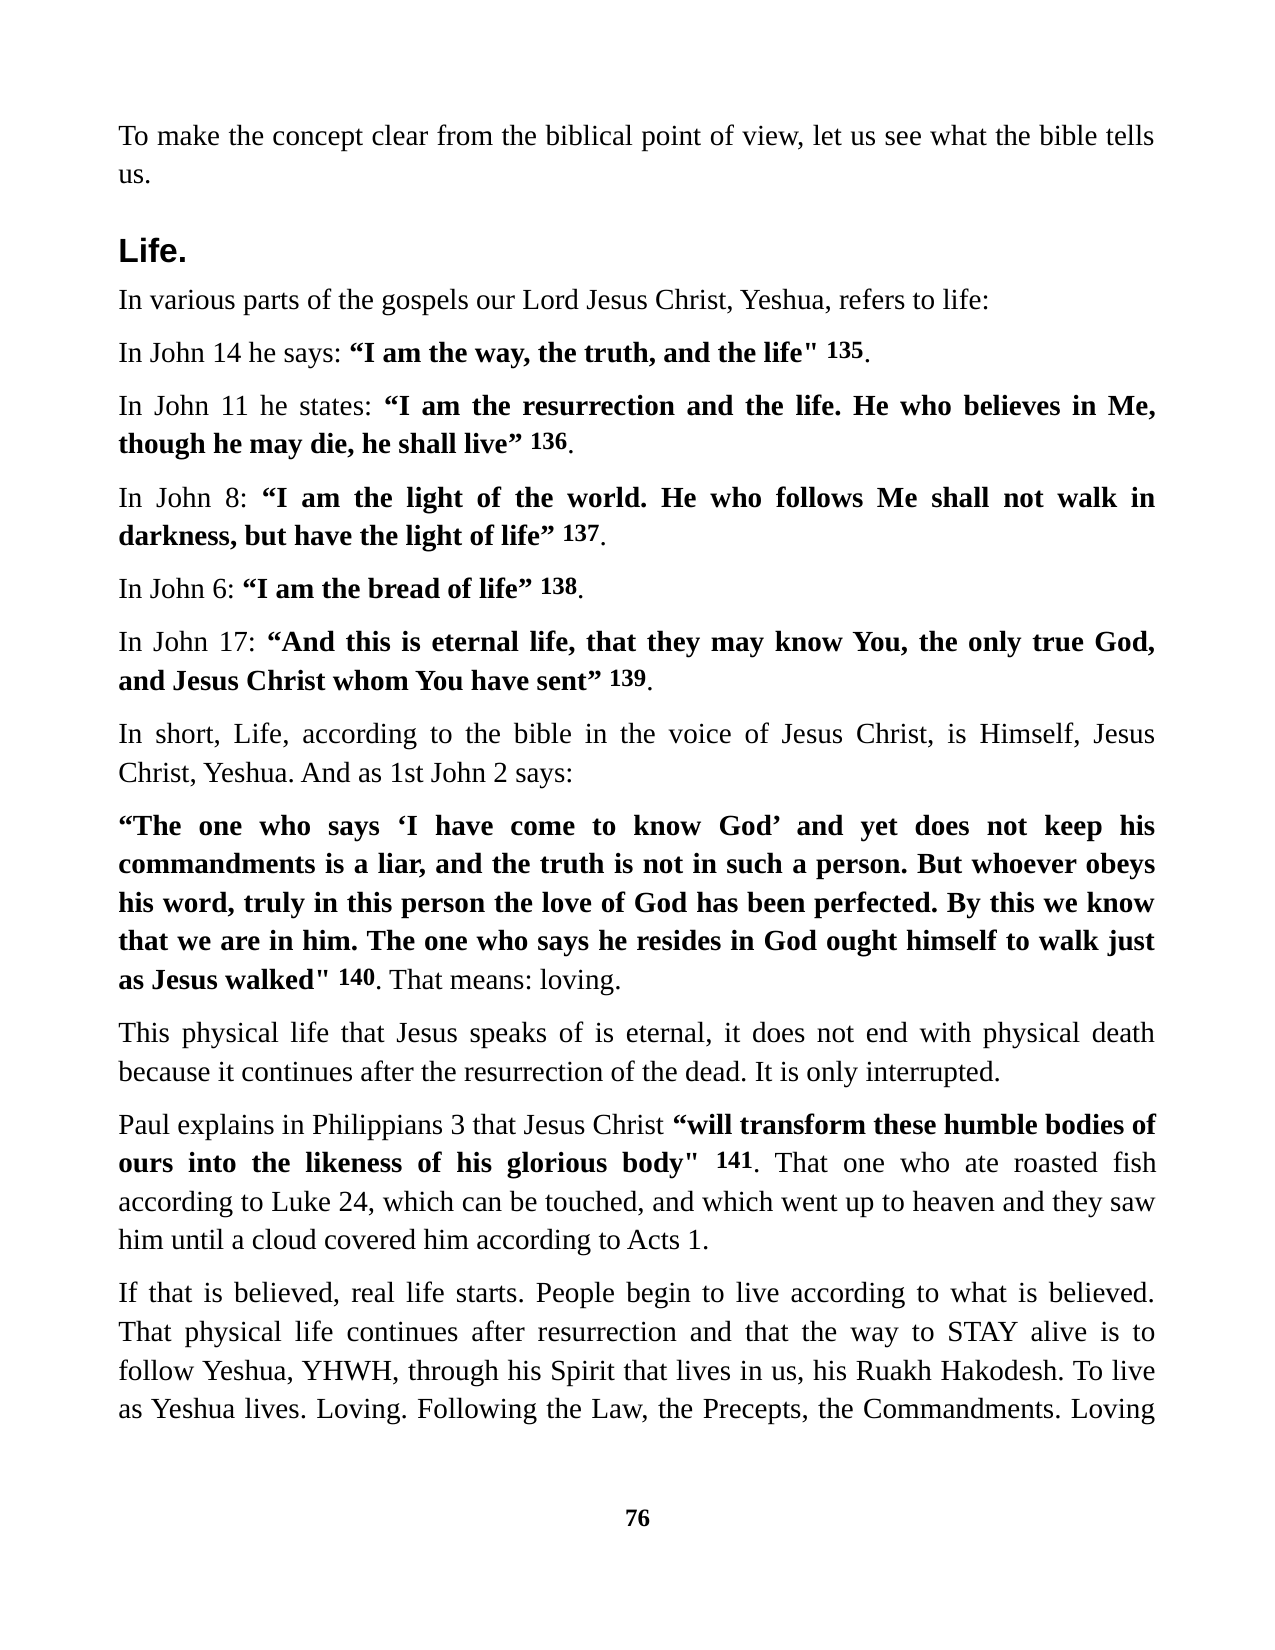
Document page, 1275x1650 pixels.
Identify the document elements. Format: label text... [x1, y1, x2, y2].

text In John 8: “I am the light of the world. He who follows Me shall not walk in darkness, but have the light of life” . [118, 480, 1157, 552]
text In various parts of the gospels our Lord Jesus Christ, Yeshua, refers to life: [118, 282, 1157, 315]
text This physical life that Jesus speaks of is eternal, it does not end with physical death because it continues after the resurrection of the dead. It is only interrupted. [118, 1015, 1157, 1087]
text Paul explains in Philippians 3 that Jesus Christ “will transform these humble bodies of ours into the likeness of his glorious body" . That one who ate roasted fish according to Luke 24, which can be touched, and which went up to heaven and they saw him until a cloud covered him according to Acts 1. [118, 1107, 1157, 1256]
text “The one who says ‘I have come to know God’ and yet does not keep his commandments is a liar, and the truth is not in such a person. But whoever obeys his word, truly in this person the love of God has been perfected. By this we know that we are in him. The one who says he resides in God ought himself to walk just as Jesus walked" . That means: loving. [118, 808, 1157, 996]
text In short, Life, according to the bible in the voice of Jesus Christ, is Himself, Jesus Christ, Yeshua. And as 1st John 2 says: [118, 716, 1157, 788]
text In John 11 he states: “I am the resurrection and the life. He who believes in Me, though he may die, he shall live” . [118, 388, 1157, 460]
text To make the concept clear from the biblical point of view, let us see what the bible tells us. [118, 118, 1157, 190]
text In John 17: “And this is eternal life, that they may know You, the only true God, and Jesus Christ whom You have sent” . [118, 624, 1157, 697]
text In John 14 he says: “I am the way, the truth, and the life" . [118, 335, 1157, 368]
subtitle Life. [118, 231, 1157, 269]
text If that is believed, real life starts. People begin to live according to what is believed. That physical life continues after resurrection and that the way to STAY alive is to follow Yeshua, YHWH, through his Spirit that lives in us, his Ruakh Hakodesh. To live as Yeshua lives. Loving. Following the Law, the Precepts, the Commandments. Loving [118, 1276, 1157, 1425]
text In John 6: “I am the bread of life” . [118, 571, 1157, 605]
